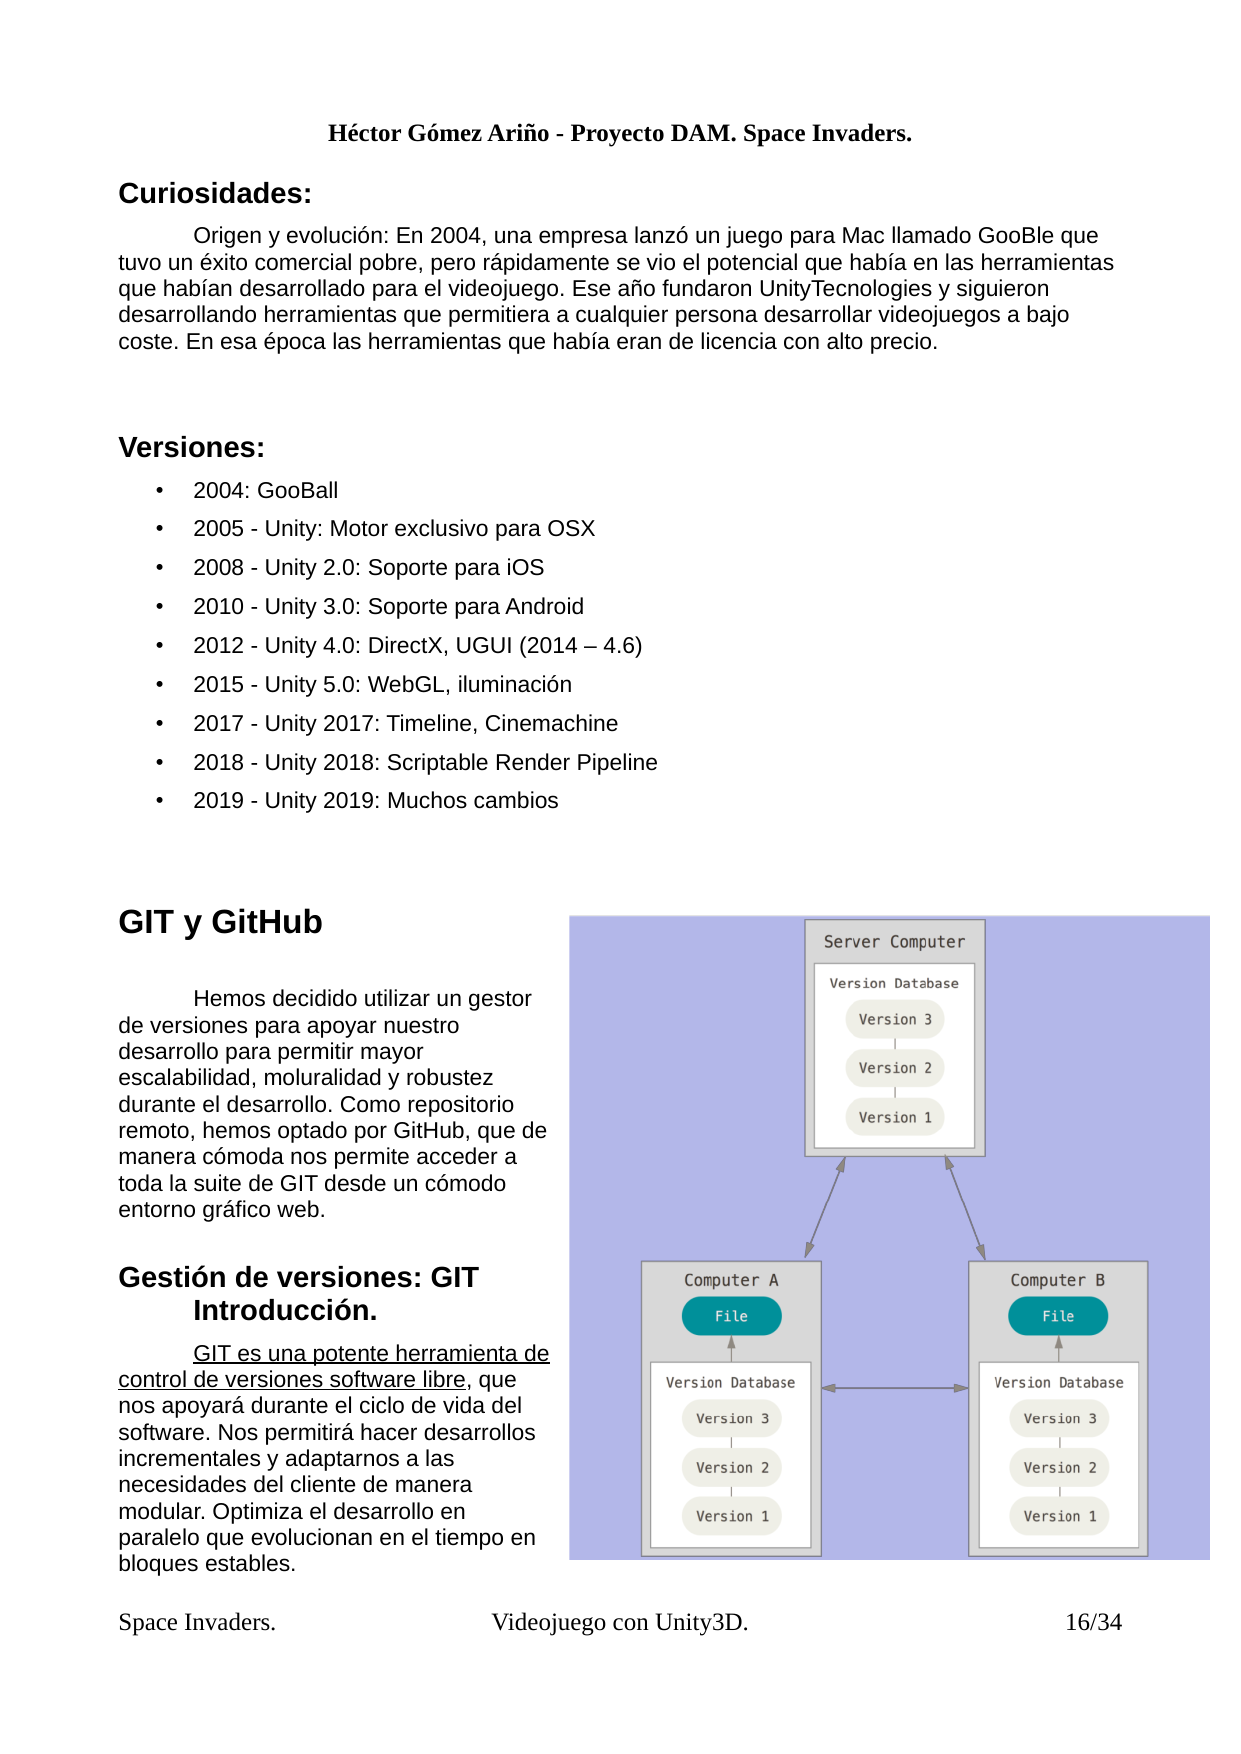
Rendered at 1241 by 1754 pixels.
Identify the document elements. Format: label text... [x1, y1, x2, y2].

list 2019 - Unity 2019: Muchos cambios [156, 787, 1122, 814]
subtitle GIT y GitHub [118, 901, 1122, 940]
list 2004: GooBall [156, 477, 1122, 503]
picture [569, 915, 1210, 1560]
list 2018 - Unity 2018: Scriptable Render Pipeline [156, 748, 1122, 775]
text Hemos decidido utilizar un gestor de versiones para apoyar nuestro desarrollo para permitir mayor escalabilidad, moluralidad y robustez durante el desarrollo. Como repositorio remoto, hemos optado por GitHub, que de manera cómoda nos permite acceder a toda la suite de GIT desde un cómodo entorno gráfico web. [118, 985, 569, 1222]
list 2012 - Unity 4.0: DirectX, UGUI (2014 – 4.6) [156, 632, 1122, 658]
text Origen y evolución: En 2004, una empresa lanzó un juego para Mac llamado GooBle que tuvo un éxito comercial pobre, pero rápidamente se vio el potencial que había en las herramientas que habían desarrollado para el videojuego. Ese año fundaron UnityTecnologies y siguieron desarrollando herramientas que permitiera a cualquier persona desarrollar videojuegos a bajo coste. En esa época las herramientas que había eran de licencia con alto precio. [118, 222, 1122, 354]
list 2008 - Unity 2.0: Soporte para iOS [156, 554, 1122, 581]
subtitle Curiosidades: [118, 176, 1122, 210]
list 2010 - Unity 3.0: Soporte para Android [156, 593, 1122, 619]
list 2015 - Unity 5.0: WebGL, iluminación [156, 671, 1122, 697]
subtitle Gestión de versiones: GIT Introducción. [118, 1260, 569, 1327]
list 2005 - Unity: Motor exclusivo para OSX [156, 515, 1122, 542]
text GIT es una potente herramienta de control de versiones software libre, que nos apoyará durante el ciclo de vida del software. Nos permitirá hacer desarrollos incrementales y adaptarnos a las necesidades del cliente de manera modular. Optimiza el desarrollo en paralelo que evolucionan en el tiempo en bloques estables. [118, 1339, 1122, 1577]
list 2017 - Unity 2017: Timeline, Cinemachine [156, 710, 1122, 736]
subtitle Versiones: [118, 431, 1122, 464]
